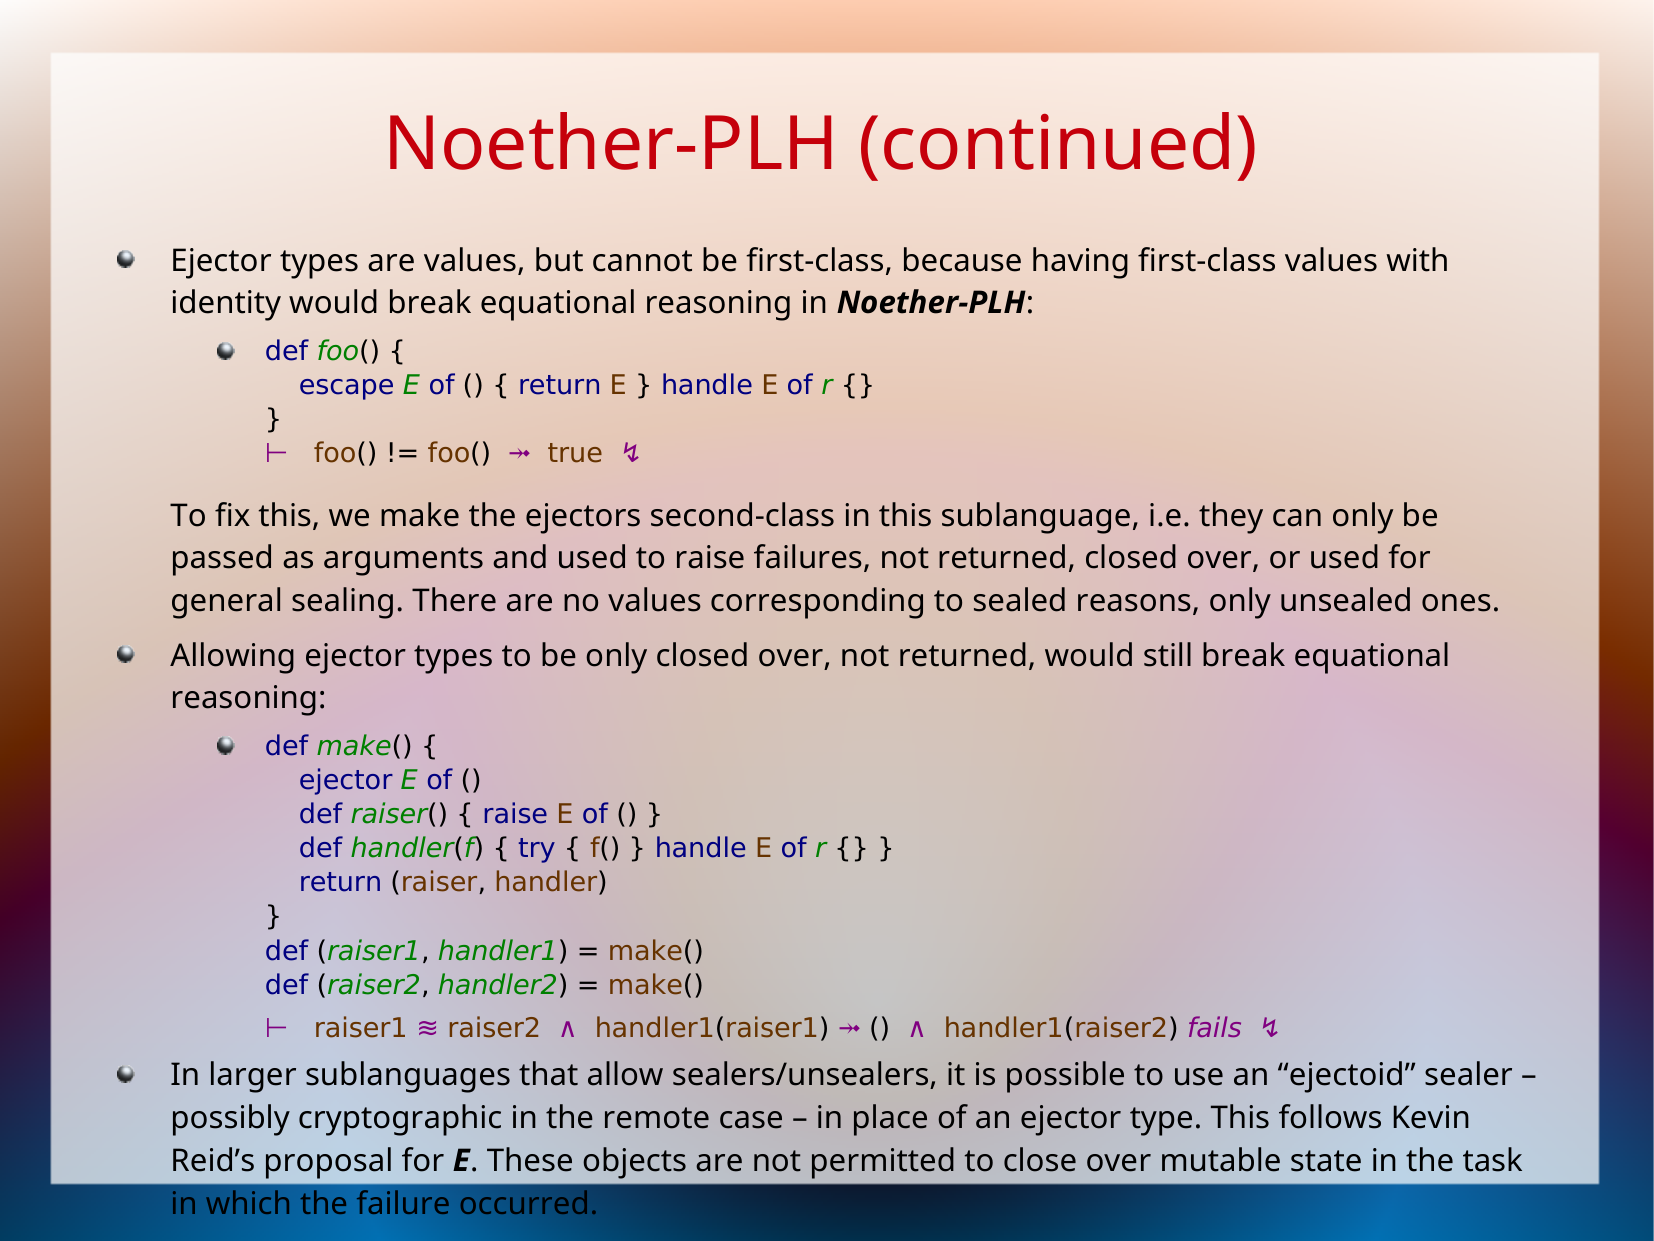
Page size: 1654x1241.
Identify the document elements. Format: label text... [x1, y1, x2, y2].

list Ejector types are values, but cannot be first-class, because having first‑class values with identity would break equational reasoning in Noether-PLH: def foo() { escape E of () { return E } handle E of r {} } ⊢ foo() != foo() ⤞ true ↯ To fix this, we make the ejectors second-class in this sublanguage, i.e. they can only be passed as arguments and used to raise failures, not returned, closed over, or used for general sealing. There are no values corresponding to sealed reasons, only unsealed ones. Allowing ejector types to be only closed over, not returned, would still break equational reasoning: def make() { ejector E of () def raiser() { raise E of () } def handler(f) { try { f() } handle E of r {} } return (raiser, handler) } def (raiser1, handler1) = make() def (raiser2, handler2) = make() ⊢ raiser1 ≋ raiser2 ∧ handler1(raiser1) ⤞ () ∧ handler1(raiser2) fails ↯ In larger sublanguages that allow sealers/unsealers, it is possible to use an “ejectoid” sealer – possibly cryptographic in the remote case – in place of an ejector type. This follows Kevin Reid’s proposal for E. These objects are not permitted to close over mutable state in the task in which the failure occurred. [99, 237, 1547, 1095]
title Noether-PLH (continued) [76, 43, 1565, 237]
picture [0, 0, 1654, 1241]
